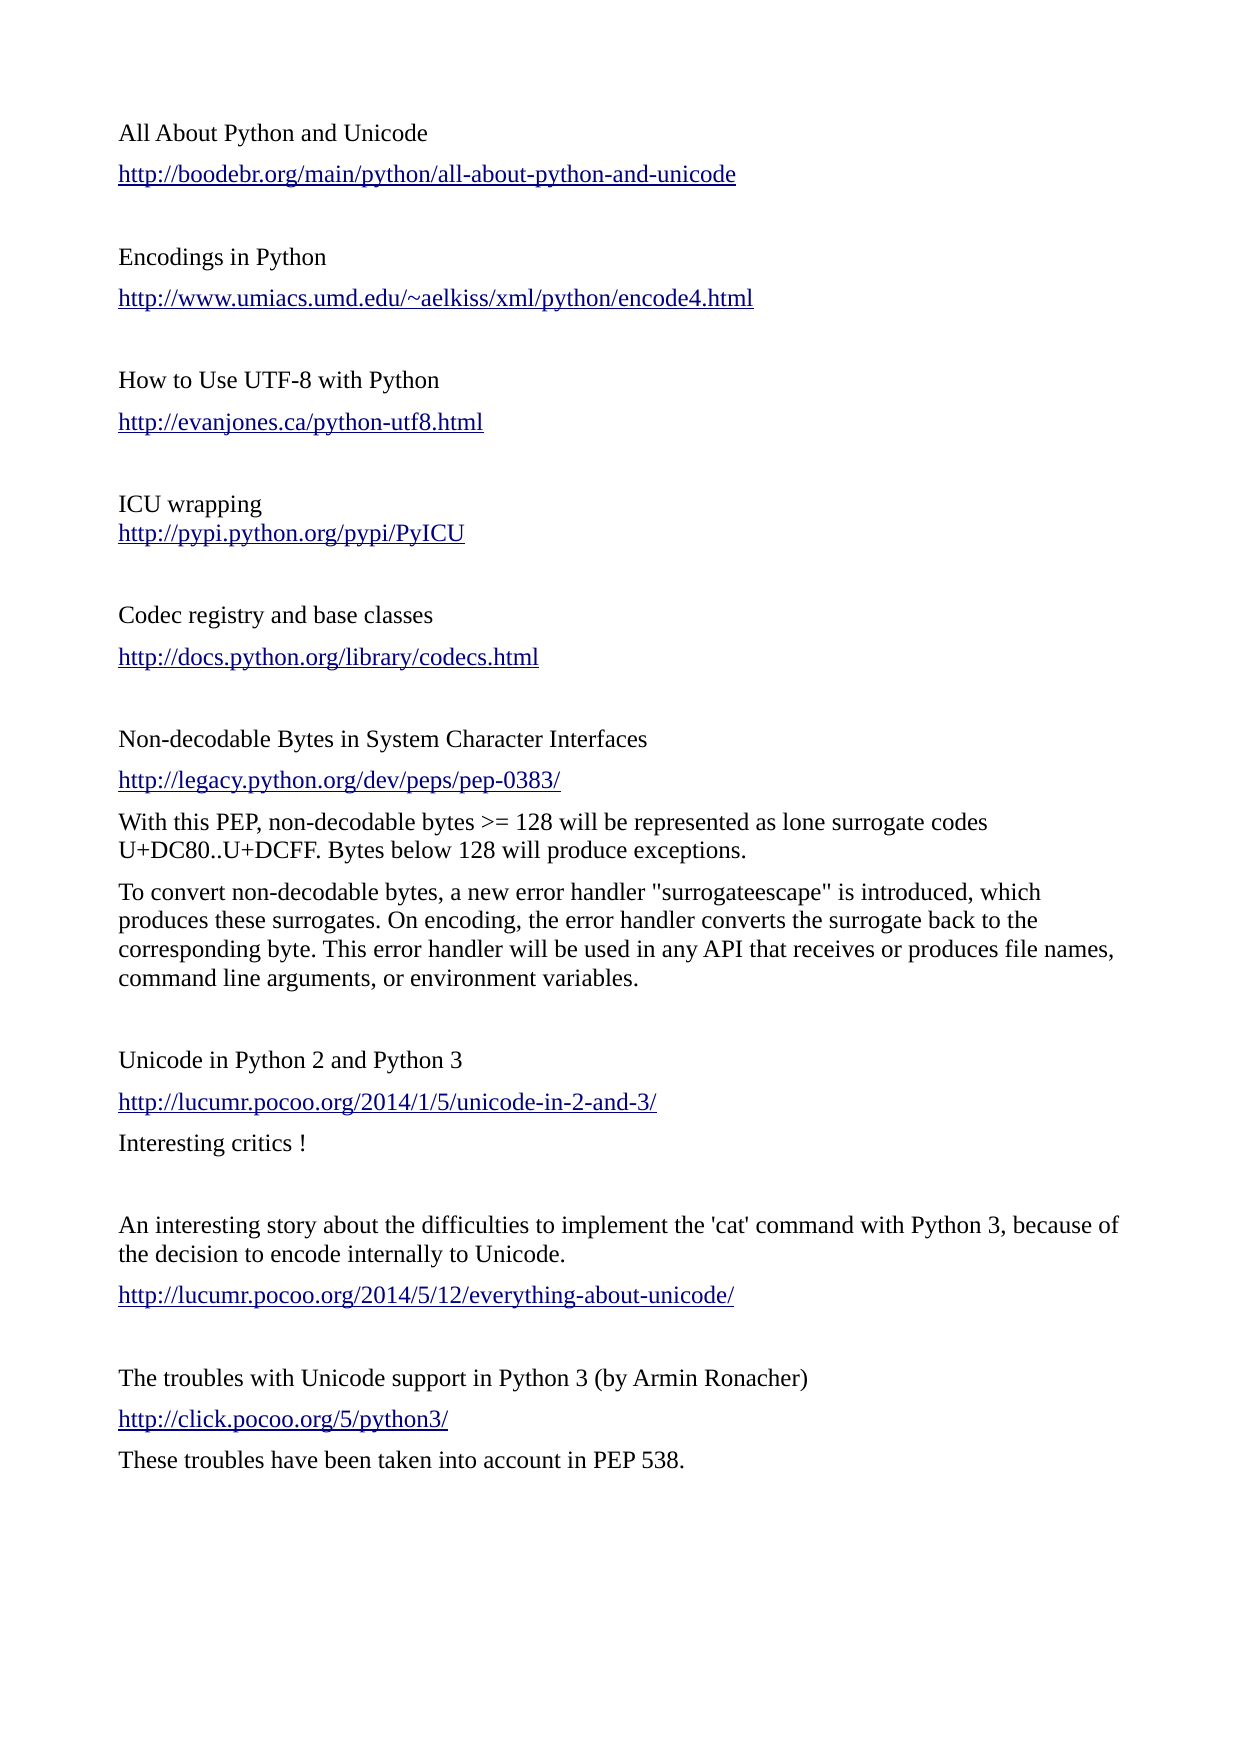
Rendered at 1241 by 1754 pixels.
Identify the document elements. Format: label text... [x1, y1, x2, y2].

text Non-decodable Bytes in System Character Interfaces [118, 724, 1122, 753]
text How to Use UTF-8 with Python [118, 366, 1122, 394]
text To convert non-decodable bytes, a new error handler "surrogateescape" is introduced, which produces these surrogates. On encoding, the error handler converts the surrogate back to the corresponding byte. This error handler will be used in any API that receives or produces file names, command line arguments, or environment variables. [118, 877, 1122, 992]
text An interesting story about the difficulties to implement the 'cat' command with Python 3, because of the decision to encode internally to Unicode. [118, 1211, 1122, 1268]
text Unicode in Python 2 and Python 3 [118, 1046, 1122, 1074]
text http://evanjones.ca/python-utf8.html [118, 407, 1122, 436]
text http://docs.python.org/library/codecs.html [118, 642, 1122, 671]
text http://boodebr.org/main/python/all-about-python-and-unicode [118, 159, 1122, 188]
text The troubles with Unicode support in Python 3 (by Armin Ronacher) [118, 1363, 1122, 1392]
text ICU wrapping [118, 489, 1122, 518]
text http://lucumr.pocoo.org/2014/5/12/everything-about-unicode/ [118, 1281, 1122, 1309]
text http://legacy.python.org/dev/peps/pep-0383/ [118, 766, 1122, 794]
text Codec registry and base classes [118, 601, 1122, 629]
text Encodings in Python [118, 242, 1122, 271]
text With this PEP, non-decodable bytes >= 128 will be represented as lone surrogate codes U+DC80..U+DCFF. Bytes below 128 will produce exceptions. [118, 807, 1122, 864]
text http://click.pocoo.org/5/python3/ [118, 1404, 1122, 1433]
text http://pypi.python.org/pypi/PyICU [118, 518, 1122, 547]
text Interesting critics ! [118, 1128, 1122, 1157]
text These troubles have been taken into account in PEP 538. [118, 1446, 1122, 1474]
text http://www.umiacs.umd.edu/~aelkiss/xml/python/encode4.html [118, 283, 1122, 312]
text http://lucumr.pocoo.org/2014/1/5/unicode-in-2-and-3/ [118, 1087, 1122, 1116]
text All About Python and Unicode [118, 118, 1122, 147]
